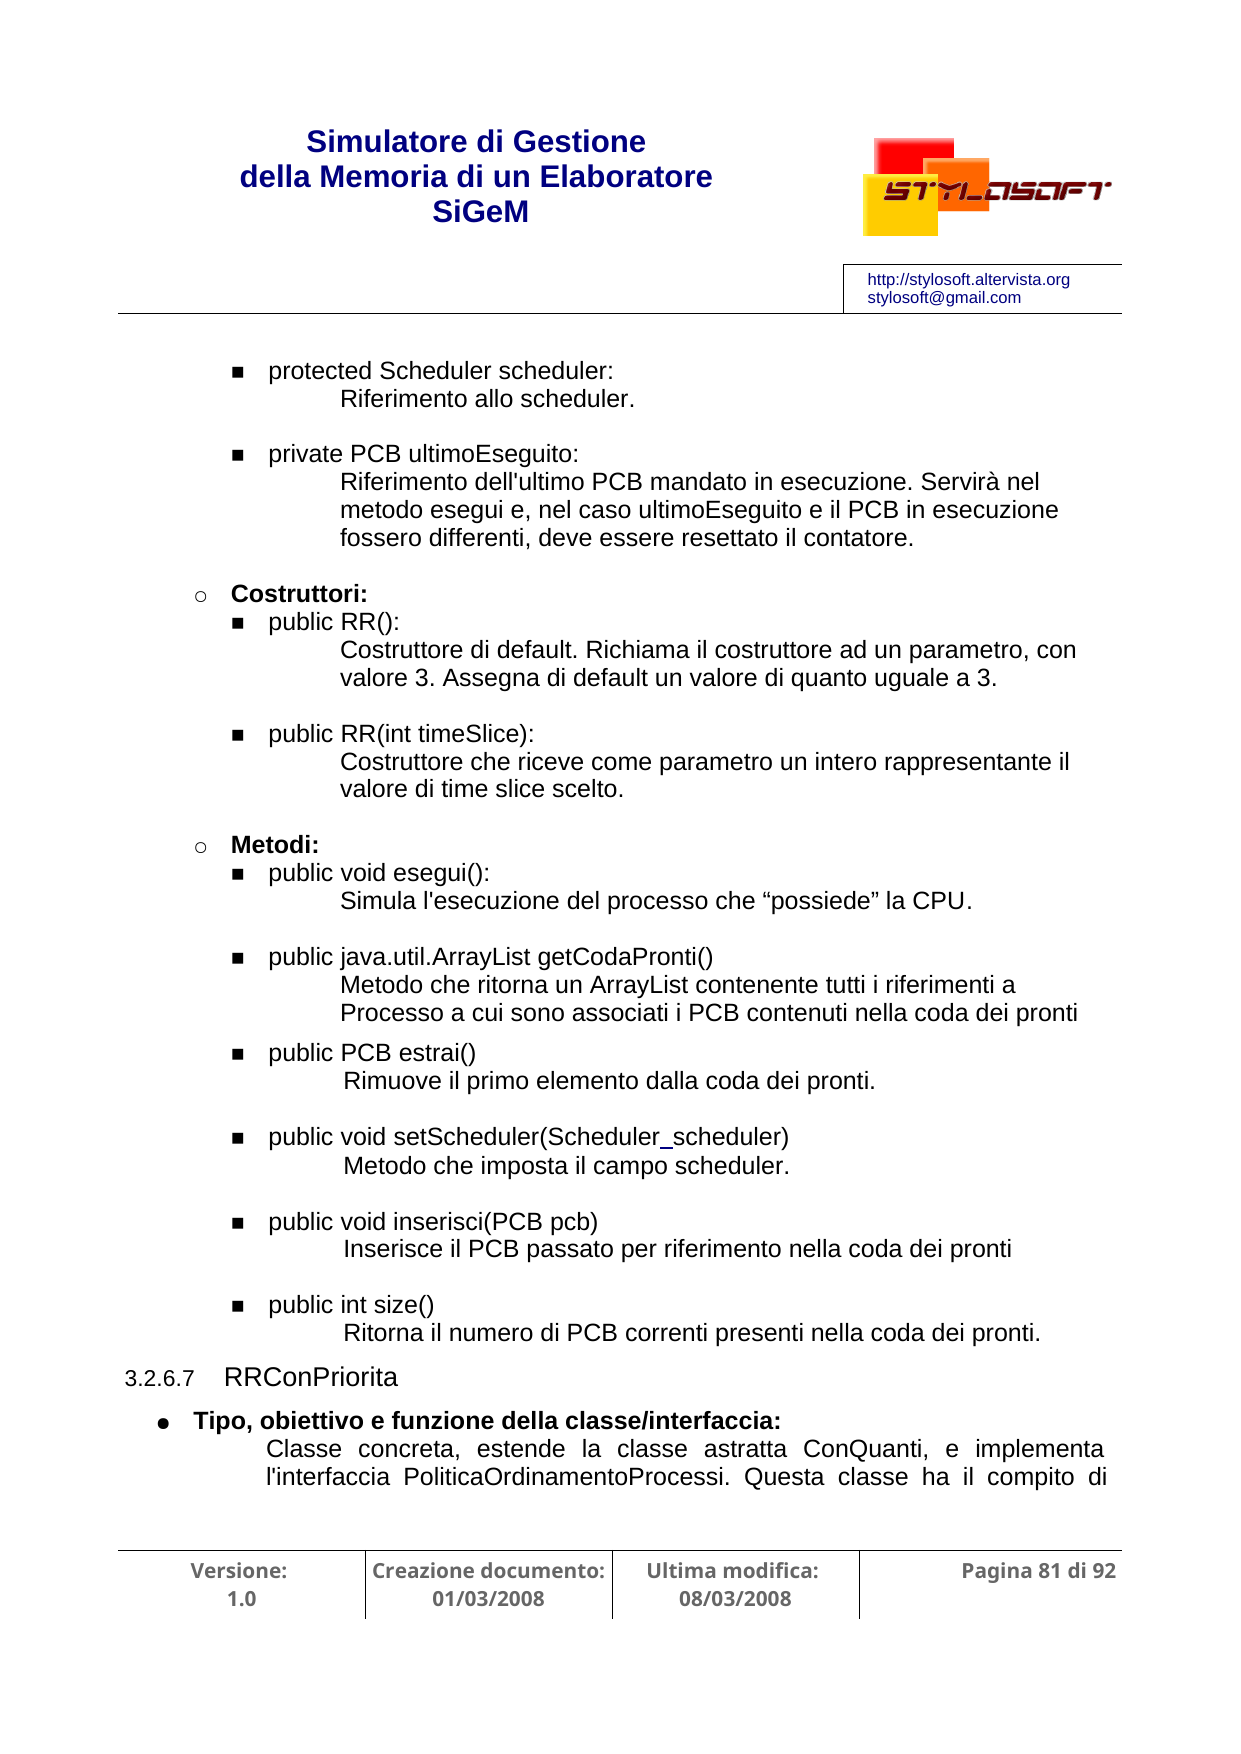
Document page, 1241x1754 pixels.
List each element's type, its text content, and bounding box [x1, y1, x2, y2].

list Ritorna il numero di PCB correnti presenti nella coda dei pronti. [306, 1319, 1122, 1347]
text Riferimento allo scheduler. [118, 384, 1122, 412]
picture [848, 123, 1117, 247]
text Riferimento dell'ultimo PCB mandato in esecuzione. Servirà nel metodo esegui e, nel caso ultimoEseguito e il PCB in esecuzione fossero differenti, deve essere resettato il contatore. [118, 468, 1122, 552]
list public PCB estrai() [231, 1039, 1122, 1067]
list protected Scheduler scheduler: [231, 357, 1122, 384]
text Costruttore di default. Richiama il costruttore ad un parametro, con valore 3. Assegna di default un valore di quanto uguale a 3. [118, 636, 1122, 692]
list Metodo che imposta il campo scheduler. [306, 1152, 1122, 1179]
list Classe concreta, estende la classe astratta ConQuanti, e implementa l'interfaccia PoliticaOrdinamentoProcessi. Questa classe ha il compito di [156, 1435, 1122, 1491]
list public void setScheduler(Scheduler scheduler) [231, 1123, 1122, 1152]
list Tipo, obiettivo e funzione della classe/interfaccia: [156, 1407, 1122, 1435]
list public RR(): [231, 608, 1122, 636]
list Metodi: [193, 831, 1122, 859]
list private PCB ultimoEseguito: [231, 440, 1122, 468]
text Metodo che ritorna un ArrayList contenente tutti i riferimenti a Processo a cui sono associati i PCB contenuti nella coda dei pronti [118, 971, 1122, 1027]
list public int size() [231, 1291, 1122, 1319]
text Costruttore che riceve come parametro un intero rappresentante il valore di time slice scelto. [118, 747, 1122, 803]
subtitle RRConPriorita [118, 1362, 1122, 1392]
list public RR(int timeSlice): [231, 719, 1122, 747]
list public java.util.ArrayList getCodaPronti() [231, 943, 1122, 971]
list public void esegui(): [231, 859, 1122, 887]
list Inserisce il PCB passato per riferimento nella coda dei pronti [306, 1235, 1122, 1263]
list Rimuove il primo elemento dalla coda dei pronti. [306, 1067, 1122, 1095]
list public void inserisci(PCB pcb) [231, 1207, 1122, 1235]
list Costruttori: [193, 580, 1122, 608]
text Simula l'esecuzione del processo che “possiede” la CPU. [118, 887, 1122, 915]
